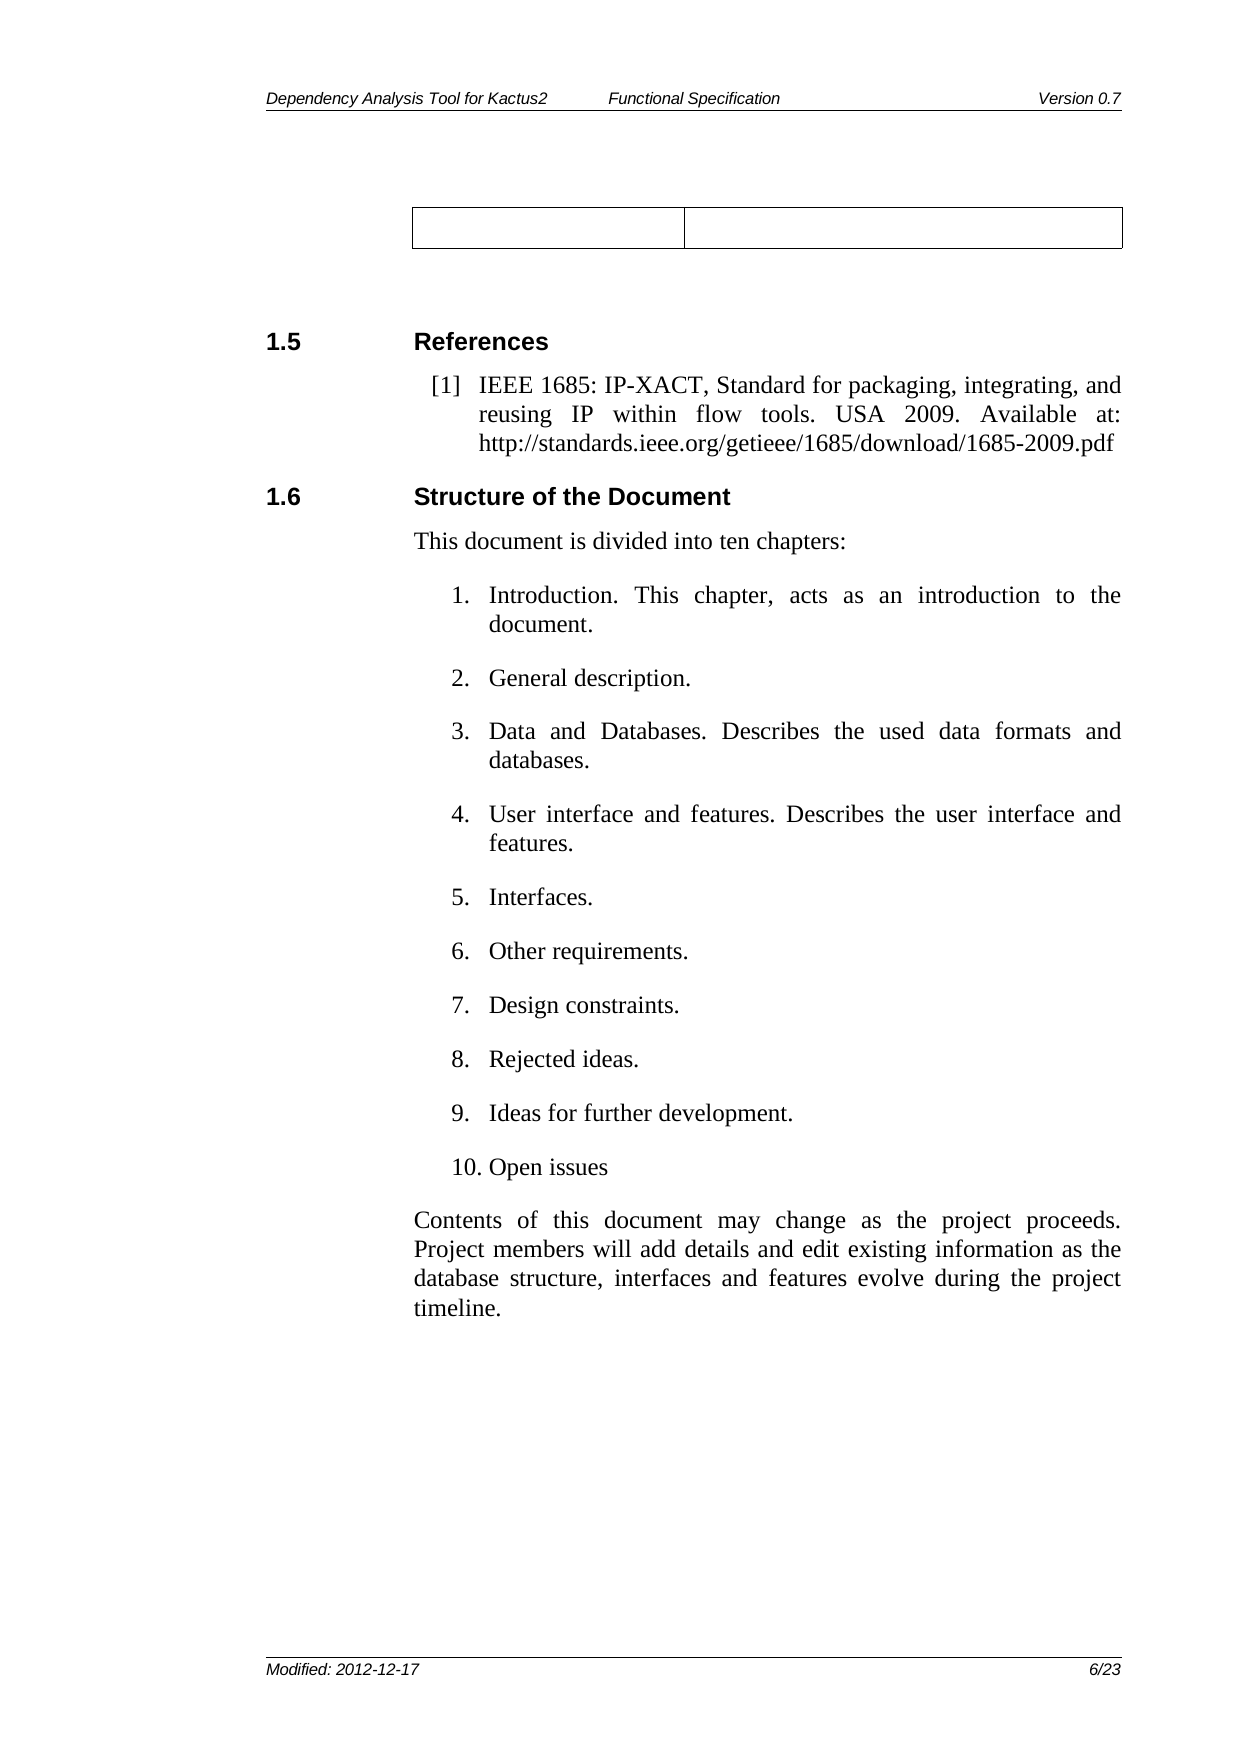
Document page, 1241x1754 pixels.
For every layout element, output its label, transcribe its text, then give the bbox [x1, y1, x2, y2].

list IEEE 1685: IP-XACT, Standard for packaging, integrating, and reusing IP within flow tools. USA 2009. Available at: http://standards.ieee.org/getieee/1685/download/1685-2009.pdf [431, 370, 1122, 457]
table_cell [413, 208, 684, 247]
list Introduction. This chapter, acts as an introduction to the document. [451, 579, 1122, 638]
list Ideas for further development. [451, 1097, 1122, 1127]
table_cell [685, 208, 1122, 247]
text Contents of this document may change as the project proceeds. Project members will add details and edit existing information as the database structure, interfaces and features evolve during the project timeline. [413, 1205, 1122, 1321]
list Interfaces. [451, 882, 1122, 911]
list General description. [451, 662, 1122, 691]
list Other requirements. [451, 936, 1122, 965]
subtitle References [266, 326, 1122, 355]
subtitle Structure of the Document [266, 482, 1122, 511]
list Rejected ideas. [451, 1044, 1122, 1073]
list Design constraints. [451, 990, 1122, 1019]
list User interface and features. Describes the user interface and features. [451, 799, 1122, 857]
list Open issues [451, 1151, 1122, 1180]
list Data and Databases. Describes the used data formats and databases. [451, 716, 1122, 774]
text This document is divided into ten chapters: [413, 526, 1122, 555]
